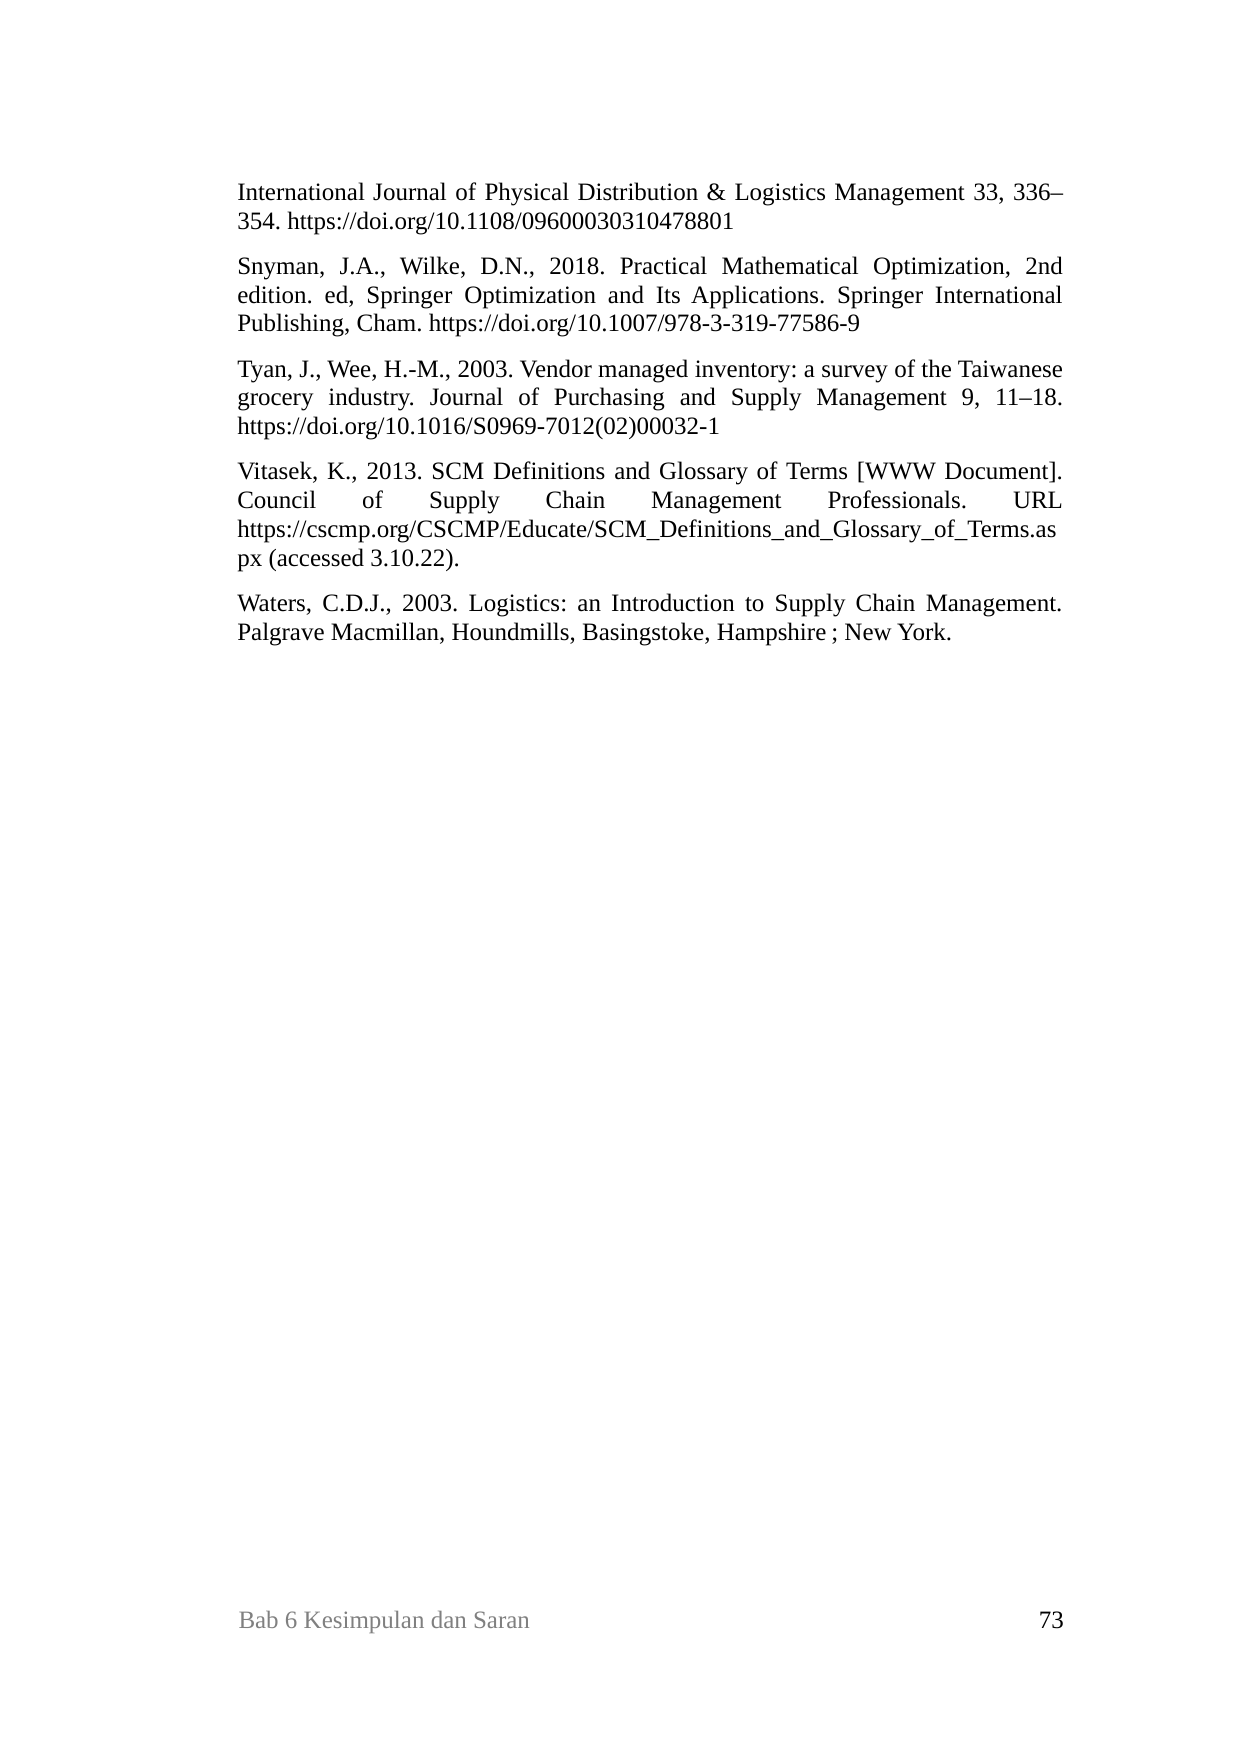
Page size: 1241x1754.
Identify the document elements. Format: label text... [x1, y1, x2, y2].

text Snyman, J.A., Wilke, D.N., 2018. Practical Mathematical Optimization, 2nd edition. ed, Springer Optimization and Its Applications. Springer International Publishing, Cham. https://doi.org/10.1007/978-3-319-77586-9 [237, 251, 1063, 337]
text Tyan, J., Wee, H.-M., 2003. Vendor managed inventory: a survey of the Taiwanese grocery industry. Journal of Purchasing and Supply Management 9, 11–18. https://doi.org/10.1016/S0969-7012(02)00032-1 [237, 354, 1063, 440]
text Waters, C.D.J., 2003. Logistics: an Introduction to Supply Chain Management. Palgrave Macmillan, Houndmills, Basingstoke, Hampshire ; New York. [237, 588, 1063, 645]
text Vitasek, K., 2013. SCM Definitions and Glossary of Terms [WWW Document]. Council of Supply Chain Management Professionals. URL https://cscmp.org/CSCMP/Educate/SCM_Definitions_and_Glossary_of_Terms.aspx (accessed 3.10.22). [237, 456, 1063, 571]
text International Journal of Physical Distribution & Logistics Management 33, 336–354. https://doi.org/10.1108/09600030310478801 [237, 177, 1063, 234]
